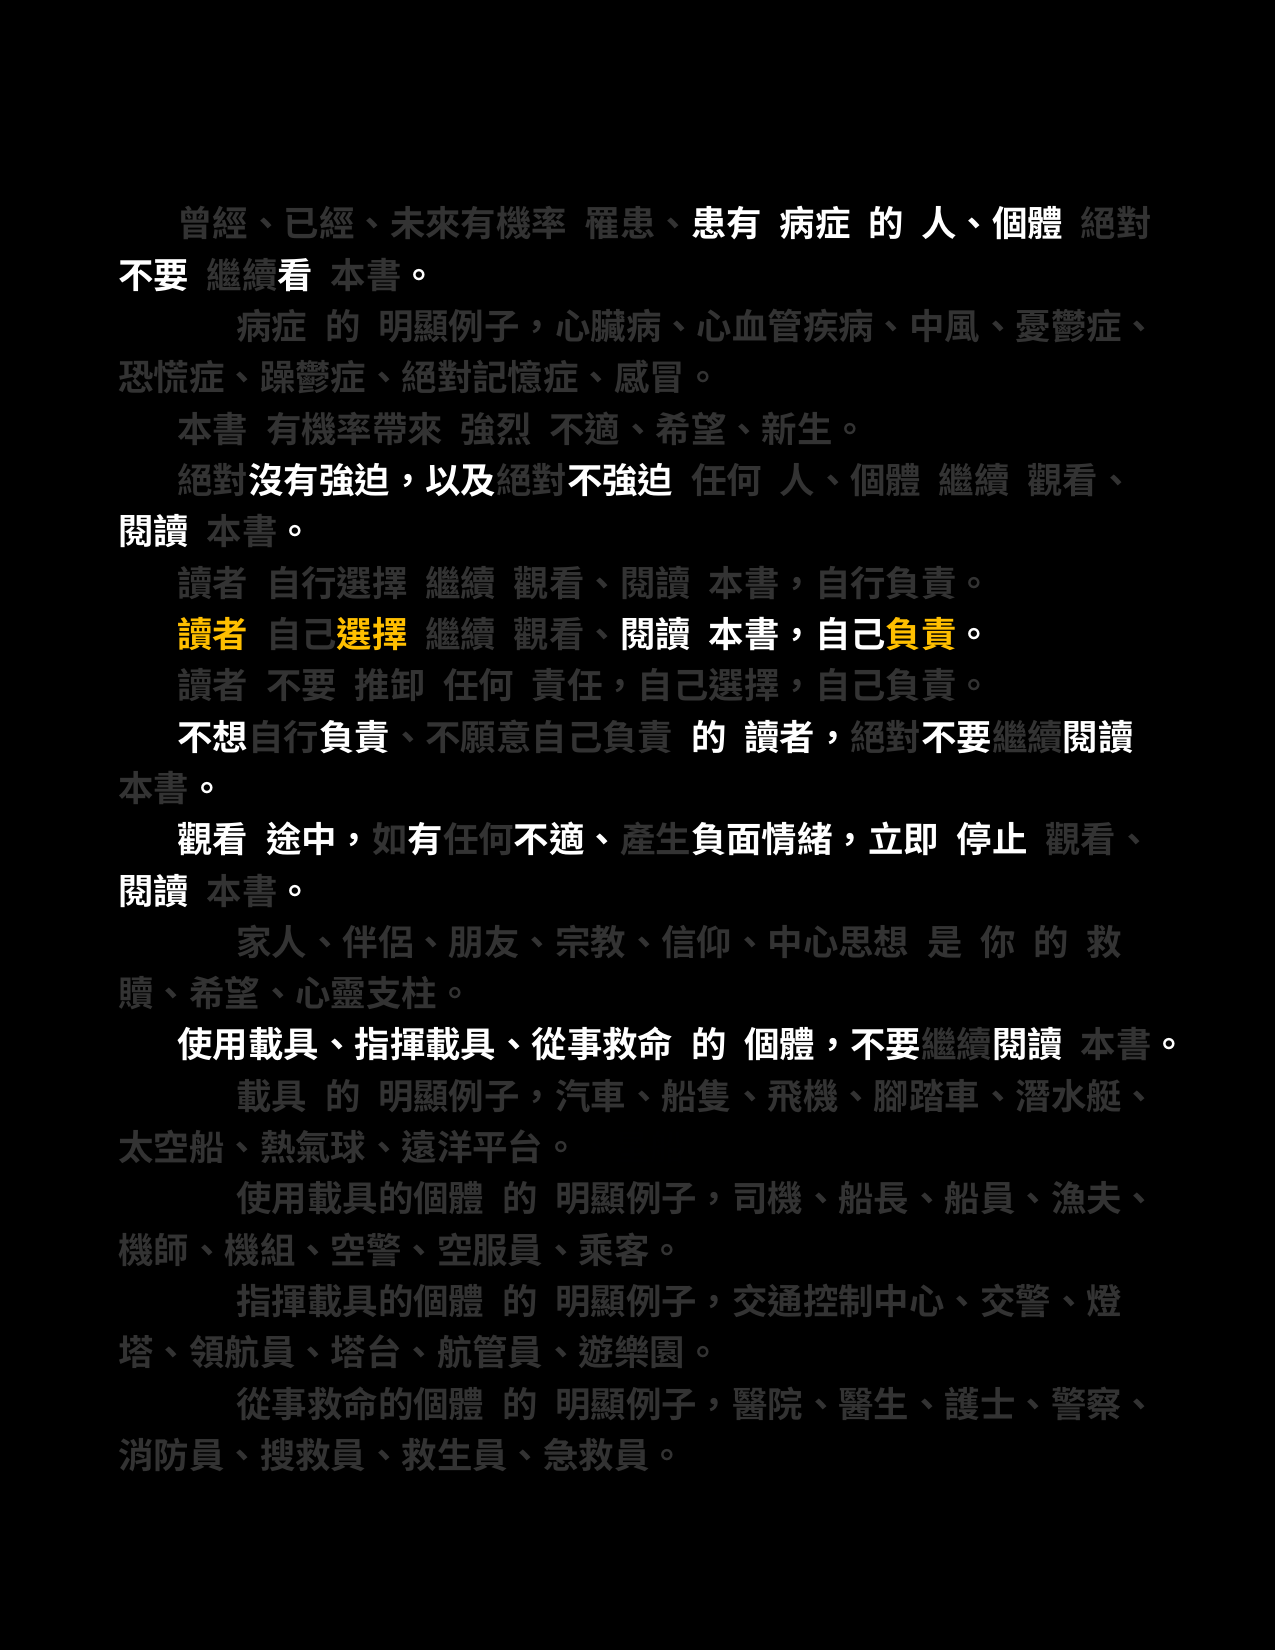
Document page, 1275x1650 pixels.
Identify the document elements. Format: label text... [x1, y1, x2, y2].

text 絕對沒有強迫，以及絕對不強迫 任何 人、個體 繼續 觀看、閱讀 本書。 [118, 452, 1157, 555]
text 曾經、已經、未來有機率 罹患、患有 病症 的 人、個體 絕對不要 繼續看 本書。 [118, 196, 1157, 298]
text 讀者 自行選擇 繼續 觀看、閱讀 本書，自行負責。 [118, 555, 1157, 606]
text 使用載具、指揮載具、從事救命 的 個體，不要繼續閱讀 本書。 [118, 1017, 1157, 1068]
text 從事救命的個體 的 明顯例子，醫院、醫生、護士、警察、消防員、搜救員、救生員、急救員。 [118, 1376, 1157, 1479]
text 本書 有機率帶來 強烈 不適、希望、新生。 [118, 401, 1157, 452]
text 載具 的 明顯例子，汽車、船隻、飛機、腳踏車、潛水艇、太空船、熱氣球、遠洋平台。、星船 [118, 1068, 1157, 1171]
text 不想自行負責、不願意自己負責 的 讀者，絕對不要繼續閱讀 本書。 [118, 709, 1157, 812]
text 觀看 途中，如有任何不適、產生負面情緒，立即 停止 觀看、閱讀 本書。 [118, 812, 1157, 914]
text 讀者 不要 推卸 任何 責任，自己選擇，自己負責。 [118, 658, 1157, 709]
text 讀者 自己選擇 繼續 觀看、閱讀 本書，自己負責。 [118, 606, 1157, 658]
text 病症 的 明顯例子，心臟病、心血管疾病、中風、憂鬱症、恐慌症、躁鬱症、絕對記憶症、感冒。 [118, 298, 1157, 401]
text 指揮載具的個體 的 明顯例子，交通控制中心、交警、燈塔、領航員、塔台、航管員、遊樂園。 [118, 1273, 1157, 1376]
text 家人、伴侶、朋友、宗教、信仰、中心思想 是 你 的 救贖、希望、心靈支柱。 [118, 914, 1157, 1017]
text 使用載具的個體 的 明顯例子，司機、船長、船員、漁夫、機師、機組、空警、空服員、乘客。 [118, 1171, 1157, 1273]
